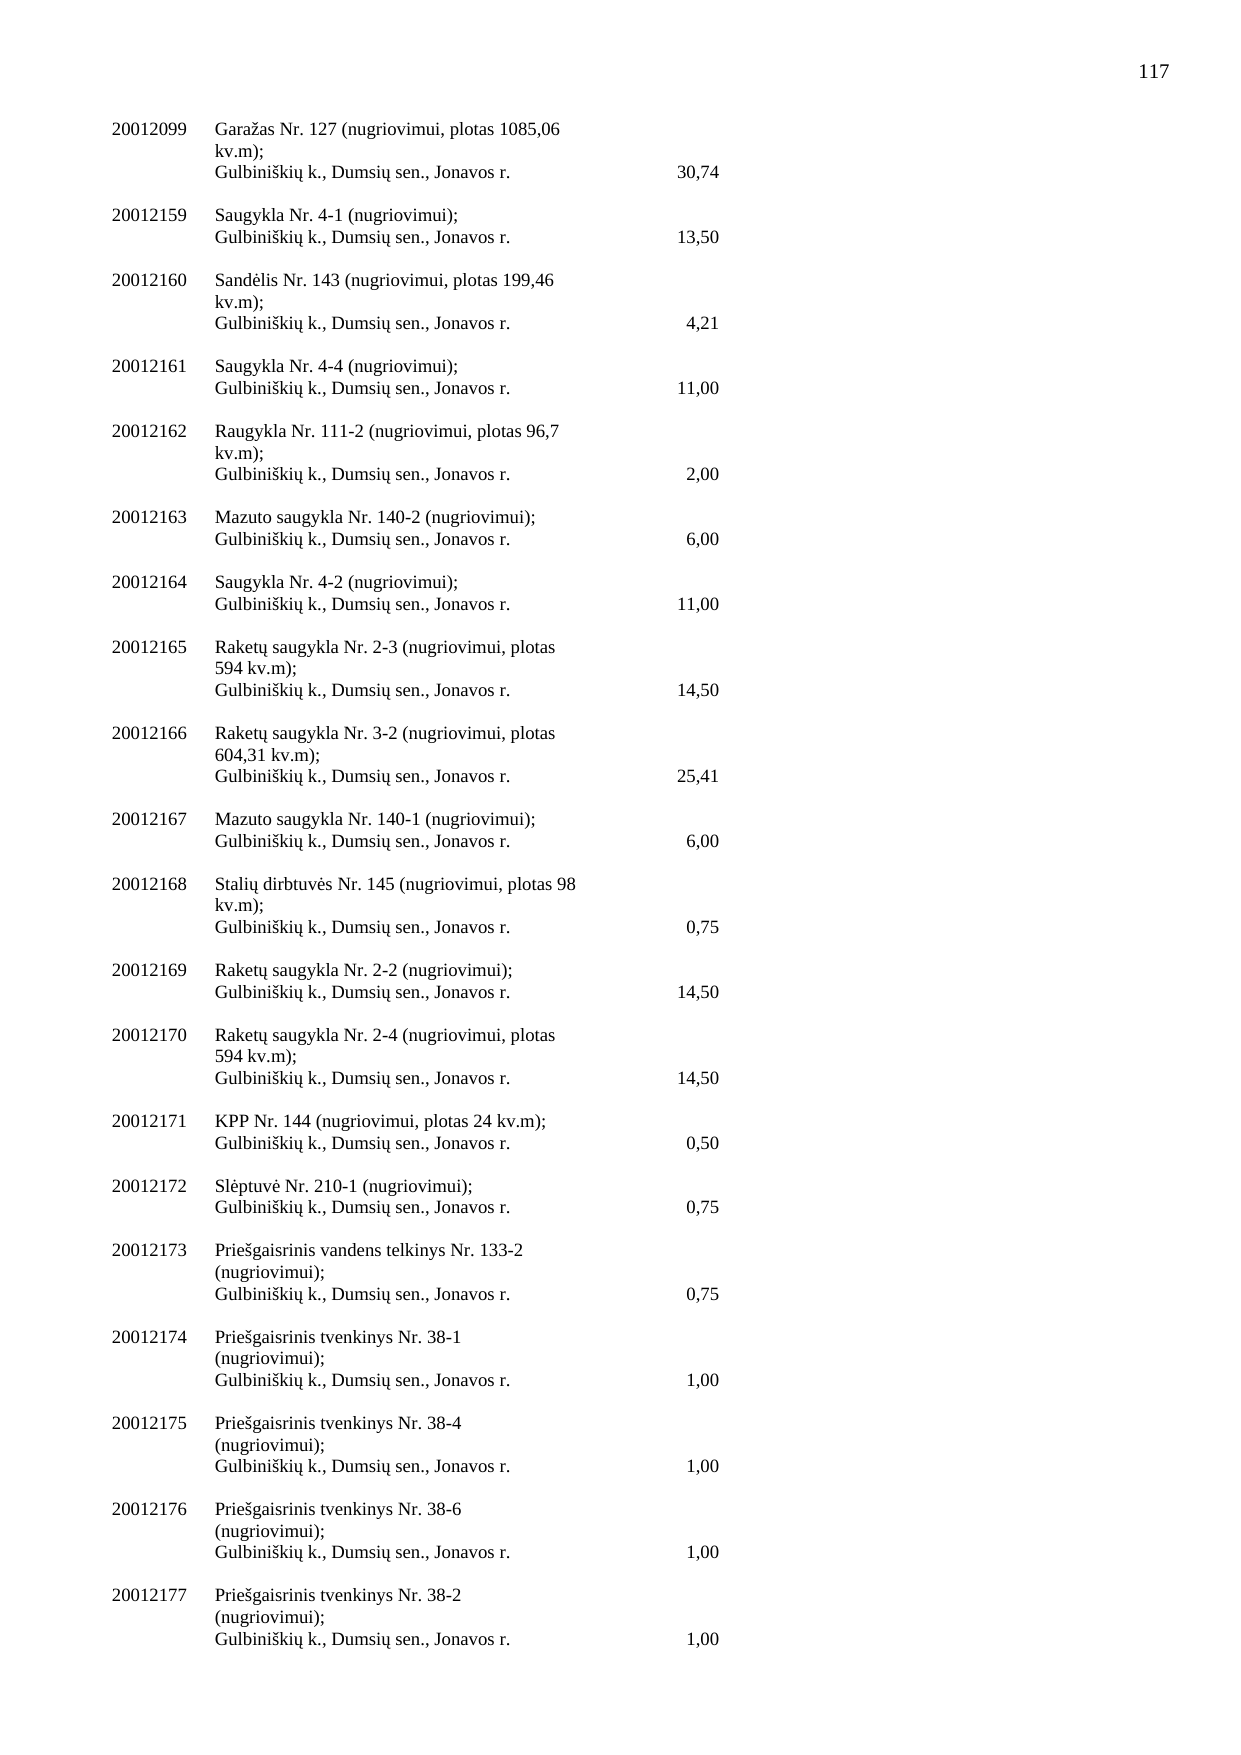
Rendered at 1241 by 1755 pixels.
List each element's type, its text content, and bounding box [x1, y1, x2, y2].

table_cell 20012167 [100, 808, 203, 873]
table_cell Priešgaisrinis tvenkinys Nr. 38-6 (nugriovimui); Gulbiniškių k., Dumsių sen., Jonavos r. [203, 1498, 587, 1584]
table_cell 1,00 [587, 1584, 735, 1671]
table_cell [1104, 808, 1192, 873]
table_cell [1104, 269, 1192, 355]
table_cell [853, 204, 971, 269]
table_cell 20012174 [100, 1326, 203, 1412]
table_cell [735, 118, 853, 204]
table_cell [1104, 420, 1192, 506]
table_cell 1,00 [587, 1498, 735, 1584]
table_cell [971, 204, 1104, 269]
table_cell 20012173 [100, 1239, 203, 1326]
table_cell [853, 269, 971, 355]
table_cell [971, 1326, 1104, 1412]
table_cell [735, 1239, 853, 1326]
table_cell [1104, 1498, 1192, 1584]
table_cell 0,75 [587, 1175, 735, 1239]
table_cell Sandėlis Nr. 143 (nugriovimui, plotas 199,46 kv.m); Gulbiniškių k., Dumsių sen., Jonavos r. [203, 269, 587, 355]
table_cell [1104, 1326, 1192, 1412]
table_cell [853, 420, 971, 506]
table_cell [735, 1326, 853, 1412]
table_cell 14,50 [587, 636, 735, 722]
table_cell [1104, 118, 1192, 204]
table_cell [853, 571, 971, 636]
table_cell Slėptuvė Nr. 210-1 (nugriovimui); Gulbiniškių k., Dumsių sen., Jonavos r. [203, 1175, 587, 1239]
table_cell 20012164 [100, 571, 203, 636]
table_cell [853, 636, 971, 722]
table_cell 20012177 [100, 1584, 203, 1671]
table_cell [1104, 1239, 1192, 1326]
table_cell [971, 1175, 1104, 1239]
table_cell [1104, 636, 1192, 722]
table_cell [853, 506, 971, 571]
table_cell Stalių dirbtuvės Nr. 145 (nugriovimui, plotas 98 kv.m); Gulbiniškių k., Dumsių sen., Jonavos r. [203, 873, 587, 959]
table_cell [971, 1412, 1104, 1498]
table_cell [1104, 571, 1192, 636]
table_cell [853, 1412, 971, 1498]
table_cell 13,50 [587, 204, 735, 269]
table_cell [735, 355, 853, 420]
table_cell [853, 1175, 971, 1239]
table_cell [1104, 1024, 1192, 1110]
table_cell [1104, 873, 1192, 959]
table_cell 20012099 [100, 118, 203, 204]
table_cell 20012166 [100, 722, 203, 808]
table_cell [735, 1584, 853, 1671]
table_cell [735, 1024, 853, 1110]
table_cell [735, 873, 853, 959]
table_cell 4,21 [587, 269, 735, 355]
table_cell [971, 1110, 1104, 1175]
table_cell 20012165 [100, 636, 203, 722]
table_cell 20012176 [100, 1498, 203, 1584]
table_cell [735, 636, 853, 722]
table_cell [1104, 1412, 1192, 1498]
table_cell 20012175 [100, 1412, 203, 1498]
table_cell [971, 1024, 1104, 1110]
table_cell 20012171 [100, 1110, 203, 1175]
table_cell [735, 204, 853, 269]
table_cell [735, 722, 853, 808]
table_cell [735, 506, 853, 571]
table_cell [971, 506, 1104, 571]
table_cell [853, 1498, 971, 1584]
table_cell [853, 959, 971, 1024]
table_cell [853, 1110, 971, 1175]
table_cell [853, 808, 971, 873]
table_cell 11,00 [587, 355, 735, 420]
table_cell [971, 420, 1104, 506]
table_cell [735, 808, 853, 873]
table_cell [1104, 355, 1192, 420]
table_cell [1104, 1584, 1192, 1671]
table_cell [853, 355, 971, 420]
table_cell [971, 1498, 1104, 1584]
table_cell Mazuto saugykla Nr. 140-1 (nugriovimui); Gulbiniškių k., Dumsių sen., Jonavos r. [203, 808, 587, 873]
table_cell Raketų saugykla Nr. 2-2 (nugriovimui); Gulbiniškių k., Dumsių sen., Jonavos r. [203, 959, 587, 1024]
table_cell [971, 269, 1104, 355]
table_cell [853, 1024, 971, 1110]
table_cell [971, 355, 1104, 420]
table_cell 1,00 [587, 1412, 735, 1498]
table_cell [853, 722, 971, 808]
table_cell [735, 959, 853, 1024]
table_cell [971, 571, 1104, 636]
table_cell [971, 722, 1104, 808]
table_cell 1,00 [587, 1326, 735, 1412]
table_cell 20012159 [100, 204, 203, 269]
table_cell Raketų saugykla Nr. 2-3 (nugriovimui, plotas 594 kv.m); Gulbiniškių k., Dumsių sen., Jonavos r. [203, 636, 587, 722]
table_cell 20012170 [100, 1024, 203, 1110]
table_cell Saugykla Nr. 4-4 (nugriovimui); Gulbiniškių k., Dumsių sen., Jonavos r. [203, 355, 587, 420]
table_cell 6,00 [587, 506, 735, 571]
table_cell [735, 1412, 853, 1498]
table_cell [1104, 722, 1192, 808]
table_cell [735, 269, 853, 355]
table_cell [971, 873, 1104, 959]
table_cell 6,00 [587, 808, 735, 873]
table_cell Raugykla Nr. 111-2 (nugriovimui, plotas 96,7 kv.m); Gulbiniškių k., Dumsių sen., Jonavos r. [203, 420, 587, 506]
table_cell 0,75 [587, 1239, 735, 1326]
table_cell 0,50 [587, 1110, 735, 1175]
table_cell 0,75 [587, 873, 735, 959]
table_cell [1104, 1175, 1192, 1239]
table_cell 20012172 [100, 1175, 203, 1239]
table_cell [971, 1584, 1104, 1671]
table_cell Raketų saugykla Nr. 3-2 (nugriovimui, plotas 604,31 kv.m); Gulbiniškių k., Dumsių sen., Jonavos r. [203, 722, 587, 808]
table_cell 25,41 [587, 722, 735, 808]
table_cell Mazuto saugykla Nr. 140-2 (nugriovimui); Gulbiniškių k., Dumsių sen., Jonavos r. [203, 506, 587, 571]
table_cell [735, 1110, 853, 1175]
table_cell [735, 420, 853, 506]
table_cell Saugykla Nr. 4-1 (nugriovimui); Gulbiniškių k., Dumsių sen., Jonavos r. [203, 204, 587, 269]
table_cell [735, 1498, 853, 1584]
table_cell Priešgaisrinis tvenkinys Nr. 38-2 (nugriovimui); Gulbiniškių k., Dumsių sen., Jonavos r. [203, 1584, 587, 1671]
table_cell Priešgaisrinis tvenkinys Nr. 38-4 (nugriovimui); Gulbiniškių k., Dumsių sen., Jonavos r. [203, 1412, 587, 1498]
table_cell [853, 1584, 971, 1671]
table_cell [971, 959, 1104, 1024]
table_cell 20012168 [100, 873, 203, 959]
table_cell 2,00 [587, 420, 735, 506]
table_cell KPP Nr. 144 (nugriovimui, plotas 24 kv.m); Gulbiniškių k., Dumsių sen., Jonavos r. [203, 1110, 587, 1175]
table_cell Priešgaisrinis tvenkinys Nr. 38-1 (nugriovimui); Gulbiniškių k., Dumsių sen., Jonavos r. [203, 1326, 587, 1412]
table_cell 20012163 [100, 506, 203, 571]
table_cell [853, 873, 971, 959]
table_cell 20012160 [100, 269, 203, 355]
table_cell [1104, 959, 1192, 1024]
table_cell 20012169 [100, 959, 203, 1024]
table_cell [735, 1175, 853, 1239]
table_cell [1104, 1110, 1192, 1175]
table_cell [735, 571, 853, 636]
table_cell Garažas Nr. 127 (nugriovimui, plotas 1085,06 kv.m); Gulbiniškių k., Dumsių sen., Jonavos r. [203, 118, 587, 204]
table_cell 20012162 [100, 420, 203, 506]
table_cell [971, 808, 1104, 873]
table_cell [1104, 204, 1192, 269]
table_cell 11,00 [587, 571, 735, 636]
table_cell 14,50 [587, 959, 735, 1024]
table_cell [853, 1326, 971, 1412]
table_cell [853, 118, 971, 204]
table_cell [971, 636, 1104, 722]
table_cell Saugykla Nr. 4-2 (nugriovimui); Gulbiniškių k., Dumsių sen., Jonavos r. [203, 571, 587, 636]
table_cell Raketų saugykla Nr. 2-4 (nugriovimui, plotas 594 kv.m); Gulbiniškių k., Dumsių sen., Jonavos r. [203, 1024, 587, 1110]
table_cell Priešgaisrinis vandens telkinys Nr. 133-2 (nugriovimui); Gulbiniškių k., Dumsių sen., Jonavos r. [203, 1239, 587, 1326]
table_cell [1104, 506, 1192, 571]
table_cell [971, 118, 1104, 204]
table_cell [853, 1239, 971, 1326]
table_cell [971, 1239, 1104, 1326]
table_cell 30,74 [587, 118, 735, 204]
table_cell 14,50 [587, 1024, 735, 1110]
table_cell 20012161 [100, 355, 203, 420]
